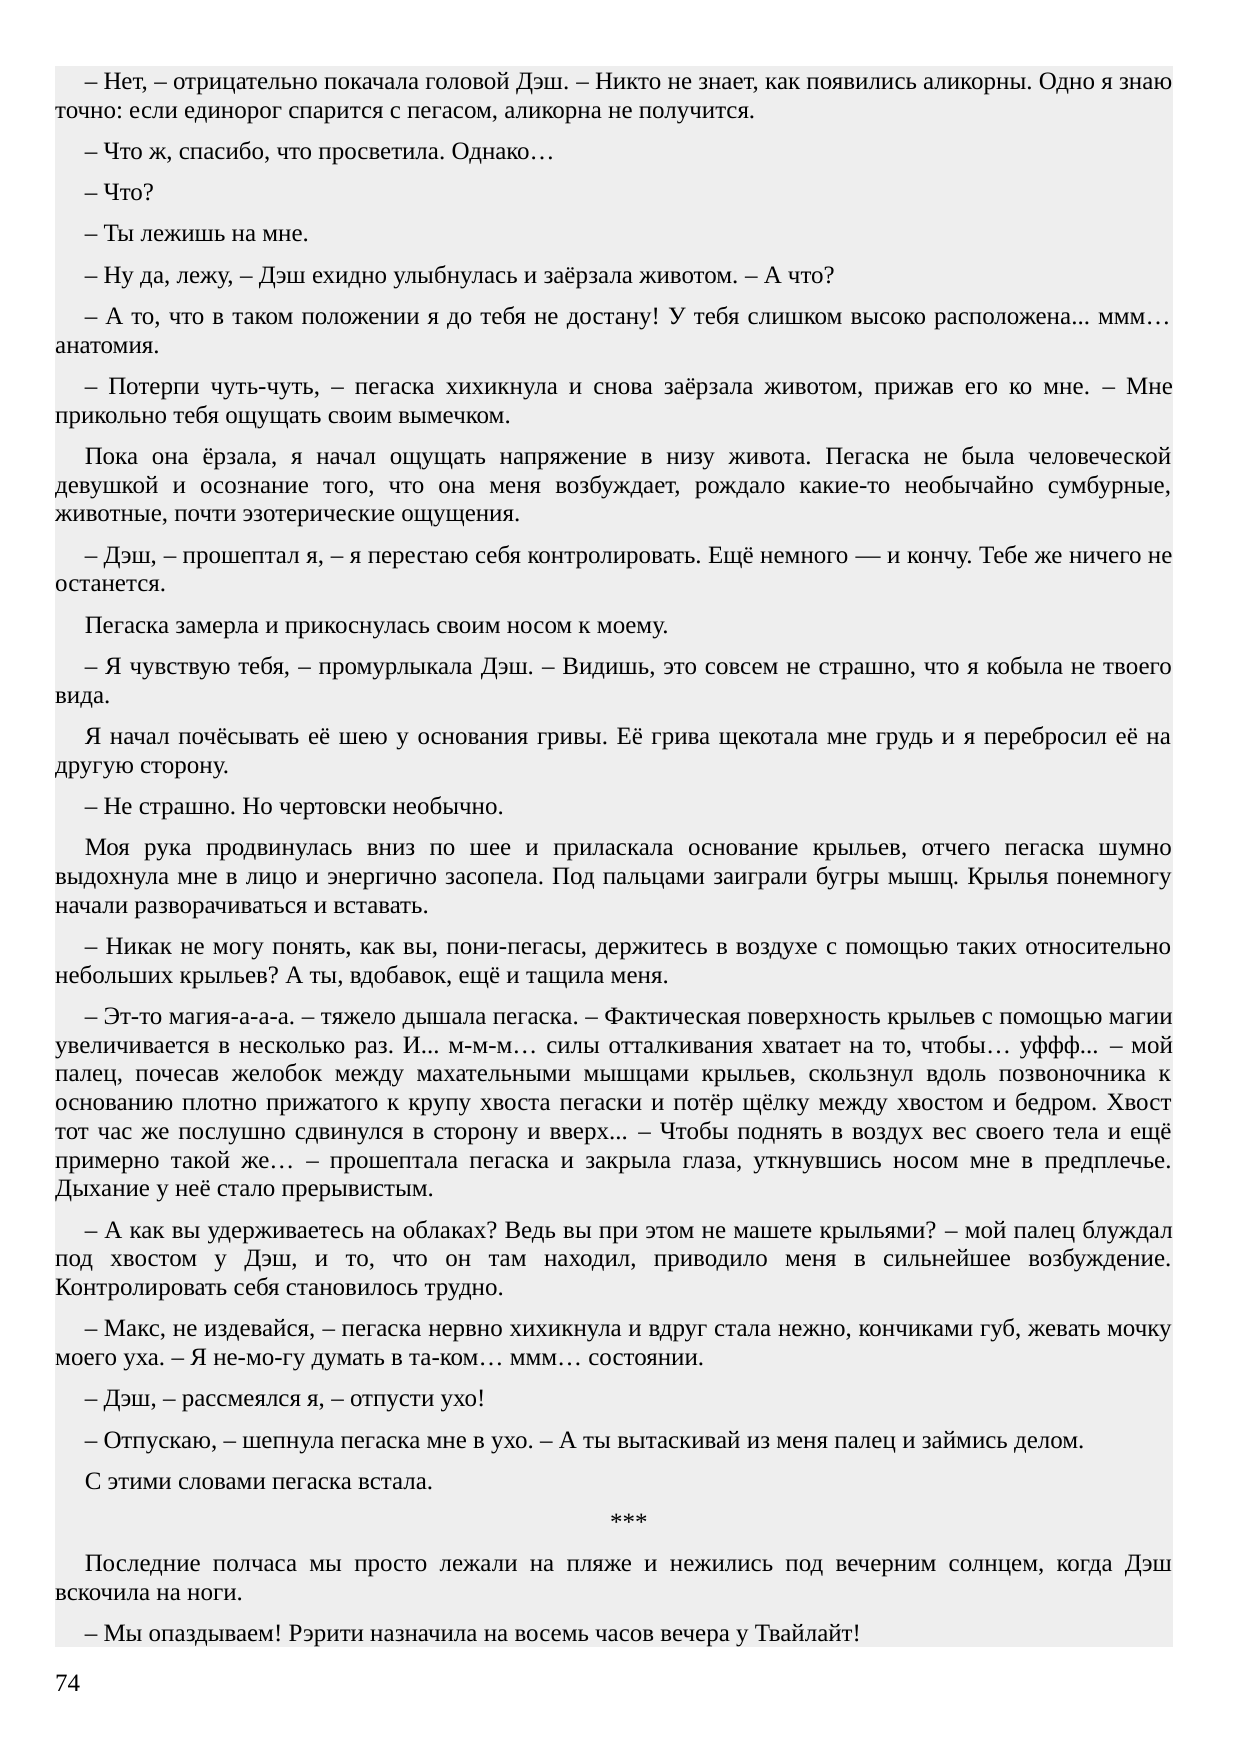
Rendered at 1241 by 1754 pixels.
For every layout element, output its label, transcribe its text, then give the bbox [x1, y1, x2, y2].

text – Дэш, – рассмеялся я, – отпусти ухо! [55, 1383, 1173, 1412]
text – Что? [55, 177, 1173, 206]
text – Ну да, лежу, – Дэш ехидно улыбнулась и заёрзала животом. – А что? [55, 260, 1173, 288]
text – Никак не могу понять, как вы, пони-пегасы, держитесь в воздухе с помощью таких относительно небольших крыльев? А ты, вдобавок, ещё и тащила меня. [55, 931, 1173, 988]
text – Что ж, спасибо, что просветила. Однако… [55, 136, 1173, 165]
text – Мы опаздываем! Рэрити назначила на восемь часов вечера у Твайлайт! [55, 1618, 1173, 1647]
text – А то, что в таком положении я до тебя не достану! У тебя слишком высоко расположена... ммм… анатомия. [55, 301, 1173, 358]
text – Эт-то магия-а-а-а. – тяжело дышала пегаска. – Фактическая поверхность крыльев с помощью магии увеличивается в несколько раз. И... м-м-м… силы отталкивания хватает на то, чтобы… уффф... – мой палец, почесав желобок между махательными мышцами крыльев, скользнул вдоль позвоночника к основанию плотно прижатого к крупу хвоста пегаски и потёр щёлку между хвостом и бедром. Хвост тот час же послушно сдвинулся в сторону и вверх... – Чтобы поднять в воздух вес своего тела и ещё примерно такой же… – прошептала пегаска и закрыла глаза, уткнувшись носом мне в предплечье. Дыхание у неё стало прерывистым. [55, 1001, 1173, 1202]
text Пока она ёрзала, я начал ощущать напряжение в низу живота. Пегаска не была человеческой девушкой и осознание того, что она меня возбуждает, рождало какие-то необычайно сумбурные, животные, почти эзотерические ощущения. [55, 441, 1173, 527]
text – Нет, – отрицательно покачала головой Дэш. – Никто не знает, как появились аликорны. Одно я знаю точно: если единорог спарится с пегасом, аликорна не получится. [55, 66, 1173, 123]
text – Не страшно. Но чертовски необычно. [55, 791, 1173, 820]
text – Я чувствую тебя, – промурлыкала Дэш. – Видишь, это совсем не страшно, что я кобыла не твоего вида. [55, 651, 1173, 708]
text – Дэш, – прошептал я, – я перестаю себя контролировать. Ещё немного — и кончу. Тебе же ничего не останется. [55, 540, 1173, 597]
text *** [55, 1507, 1173, 1536]
text – Макс, не издевайся, – пегаска нервно хихикнула и вдруг стала нежно, кончиками губ, жевать мочку моего уха. – Я не-мо-гу думать в та-ком… ммм… состоянии. [55, 1313, 1173, 1371]
text Последние полчаса мы просто лежали на пляже и нежились под вечерним солнцем, когда Дэш вскочила на ноги. [55, 1548, 1173, 1606]
text – А как вы удерживаетесь на облаках? Ведь вы при этом не машете крыльями? – мой палец блуждал под хвостом у Дэш, и то, что он там находил, приводило меня в сильнейшее возбуждение. Контролировать себя становилось трудно. [55, 1215, 1173, 1301]
text Моя рука продвинулась вниз по шее и приласкала основание крыльев, отчего пегаска шумно выдохнула мне в лицо и энергично засопела. Под пальцами заиграли бугры мышц. Крылья понемногу начали разворачиваться и вставать. [55, 832, 1173, 918]
text – Ты лежишь на мне. [55, 218, 1173, 247]
text С этими словами пегаска встала. [55, 1466, 1173, 1495]
text – Потерпи чуть-чуть, – пегаска хихикнула и снова заёрзала животом, прижав его ко мне. – Мне прикольно тебя ощущать своим вымечком. [55, 371, 1173, 428]
text Я начал почёсывать её шею у основания гривы. Её грива щекотала мне грудь и я перебросил её на другую сторону. [55, 721, 1173, 778]
text – Отпускаю, – шепнула пегаска мне в ухо. – А ты вытаскивай из меня палец и займись делом. [55, 1425, 1173, 1453]
text Пегаска замерла и прикоснулась своим носом к моему. [55, 610, 1173, 638]
